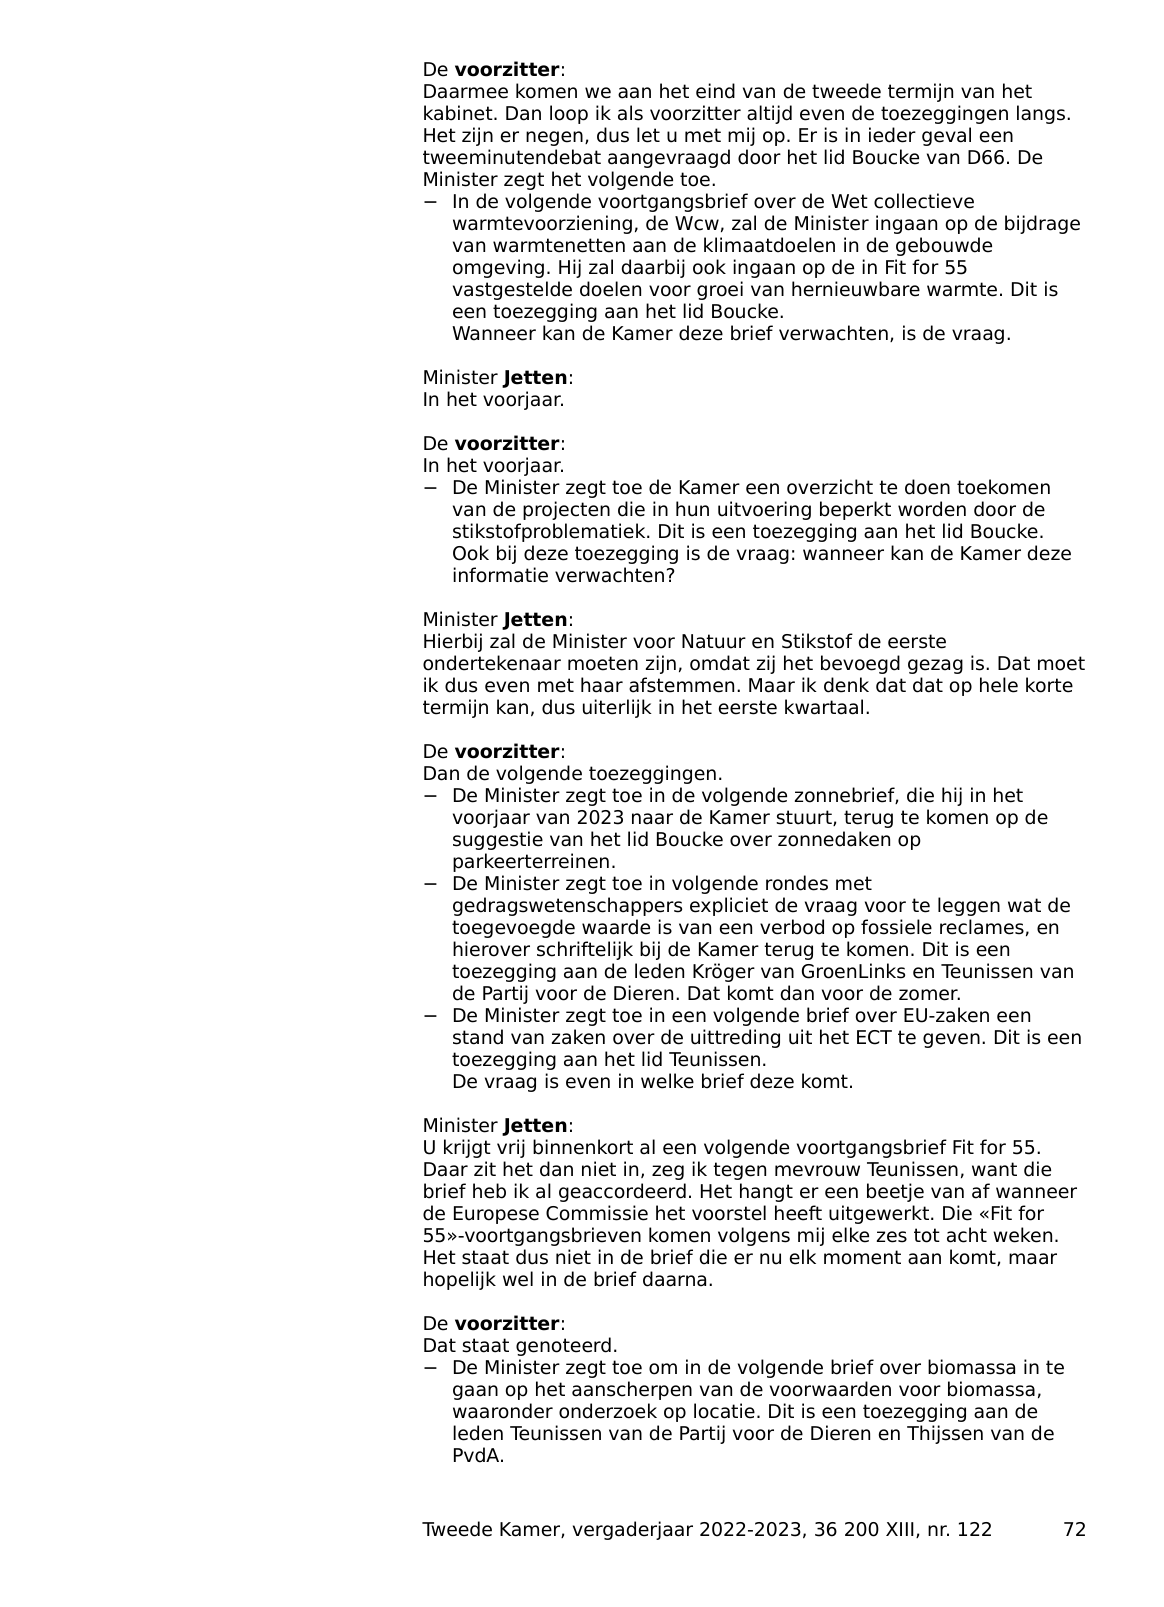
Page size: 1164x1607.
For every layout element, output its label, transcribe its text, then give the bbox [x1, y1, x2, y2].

text De voorzitter: [422, 741, 1087, 763]
text Daarmee komen we aan het eind van de tweede termijn van het kabinet. Dan loop ik als voorzitter altijd even de toezeggingen langs. Het zijn er negen, dus let u met mij op. Er is in ieder geval een tweeminutendebat aangevraagd door het lid Boucke van D66. De Minister zegt het volgende toe. [422, 81, 1087, 191]
text In het voorjaar. [422, 455, 1087, 477]
text Dan de volgende toezeggingen. [422, 763, 1087, 785]
text − De Minister zegt toe in de volgende zonnebrief, die hij in het voorjaar van 2023 naar de Kamer stuurt, terug te komen op de suggestie van het lid Boucke over zonnedaken op parkeerterreinen. [422, 785, 1087, 873]
text De voorzitter: [422, 1313, 1087, 1335]
text − De Minister zegt toe in volgende rondes met gedragswetenschappers expliciet de vraag voor te leggen wat de toegevoegde waarde is van een verbod op fossiele reclames, en hierover schriftelijk bij de Kamer terug te komen. Dit is een toezegging aan de leden Kröger van GroenLinks en Teunissen van de Partij voor de Dieren. Dat komt dan voor de zomer. [422, 873, 1087, 1005]
text − De Minister zegt toe in een volgende brief over EU-zaken een stand van zaken over de uittreding uit het ECT te geven. Dit is een toezegging aan het lid Teunissen. [422, 1005, 1087, 1071]
text − In de volgende voortgangsbrief over de Wet collectieve warmtevoorziening, de Wcw, zal de Minister ingaan op de bijdrage van warmtenetten aan de klimaatdoelen in de gebouwde omgeving. Hij zal daarbij ook ingaan op de in Fit for 55 vastgestelde doelen voor groei van hernieuwbare warmte. Dit is een toezegging aan het lid Boucke. [422, 191, 1087, 323]
text De voorzitter: [422, 59, 1087, 81]
text In het voorjaar. [422, 389, 1087, 411]
text Minister Jetten: [422, 609, 1087, 631]
text Minister Jetten: [422, 367, 1087, 389]
text − De Minister zegt toe om in de volgende brief over biomassa in te gaan op het aanscherpen van de voorwaarden voor biomassa, waaronder onderzoek op locatie. Dit is een toezegging aan de leden Teunissen van de Partij voor de Dieren en Thijssen van de PvdA. [422, 1357, 1087, 1467]
text − De Minister zegt toe de Kamer een overzicht te doen toekomen van de projecten die in hun uitvoering beperkt worden door de stikstofproblematiek. Dit is een toezegging aan het lid Boucke. [422, 477, 1087, 543]
text De vraag is even in welke brief deze komt. [452, 1071, 1087, 1093]
text De voorzitter: [422, 433, 1087, 455]
text Ook bij deze toezegging is de vraag: wanneer kan de Kamer deze informatie verwachten? [452, 543, 1087, 587]
text Wanneer kan de Kamer deze brief verwachten, is de vraag. [452, 323, 1087, 345]
text Dat staat genoteerd. [422, 1335, 1087, 1357]
text Minister Jetten: [422, 1115, 1087, 1137]
text U krijgt vrij binnenkort al een volgende voortgangsbrief Fit for 55. Daar zit het dan niet in, zeg ik tegen mevrouw Teunissen, want die brief heb ik al geaccordeerd. Het hangt er een beetje van af wanneer de Europese Commissie het voorstel heeft uitgewerkt. Die «Fit for 55»-voortgangsbrieven komen volgens mij elke zes tot acht weken. Het staat dus niet in de brief die er nu elk moment aan komt, maar hopelijk wel in de brief daarna. [422, 1137, 1087, 1291]
text Hierbij zal de Minister voor Natuur en Stikstof de eerste ondertekenaar moeten zijn, omdat zij het bevoegd gezag is. Dat moet ik dus even met haar afstemmen. Maar ik denk dat dat op hele korte termijn kan, dus uiterlijk in het eerste kwartaal. [422, 631, 1087, 719]
